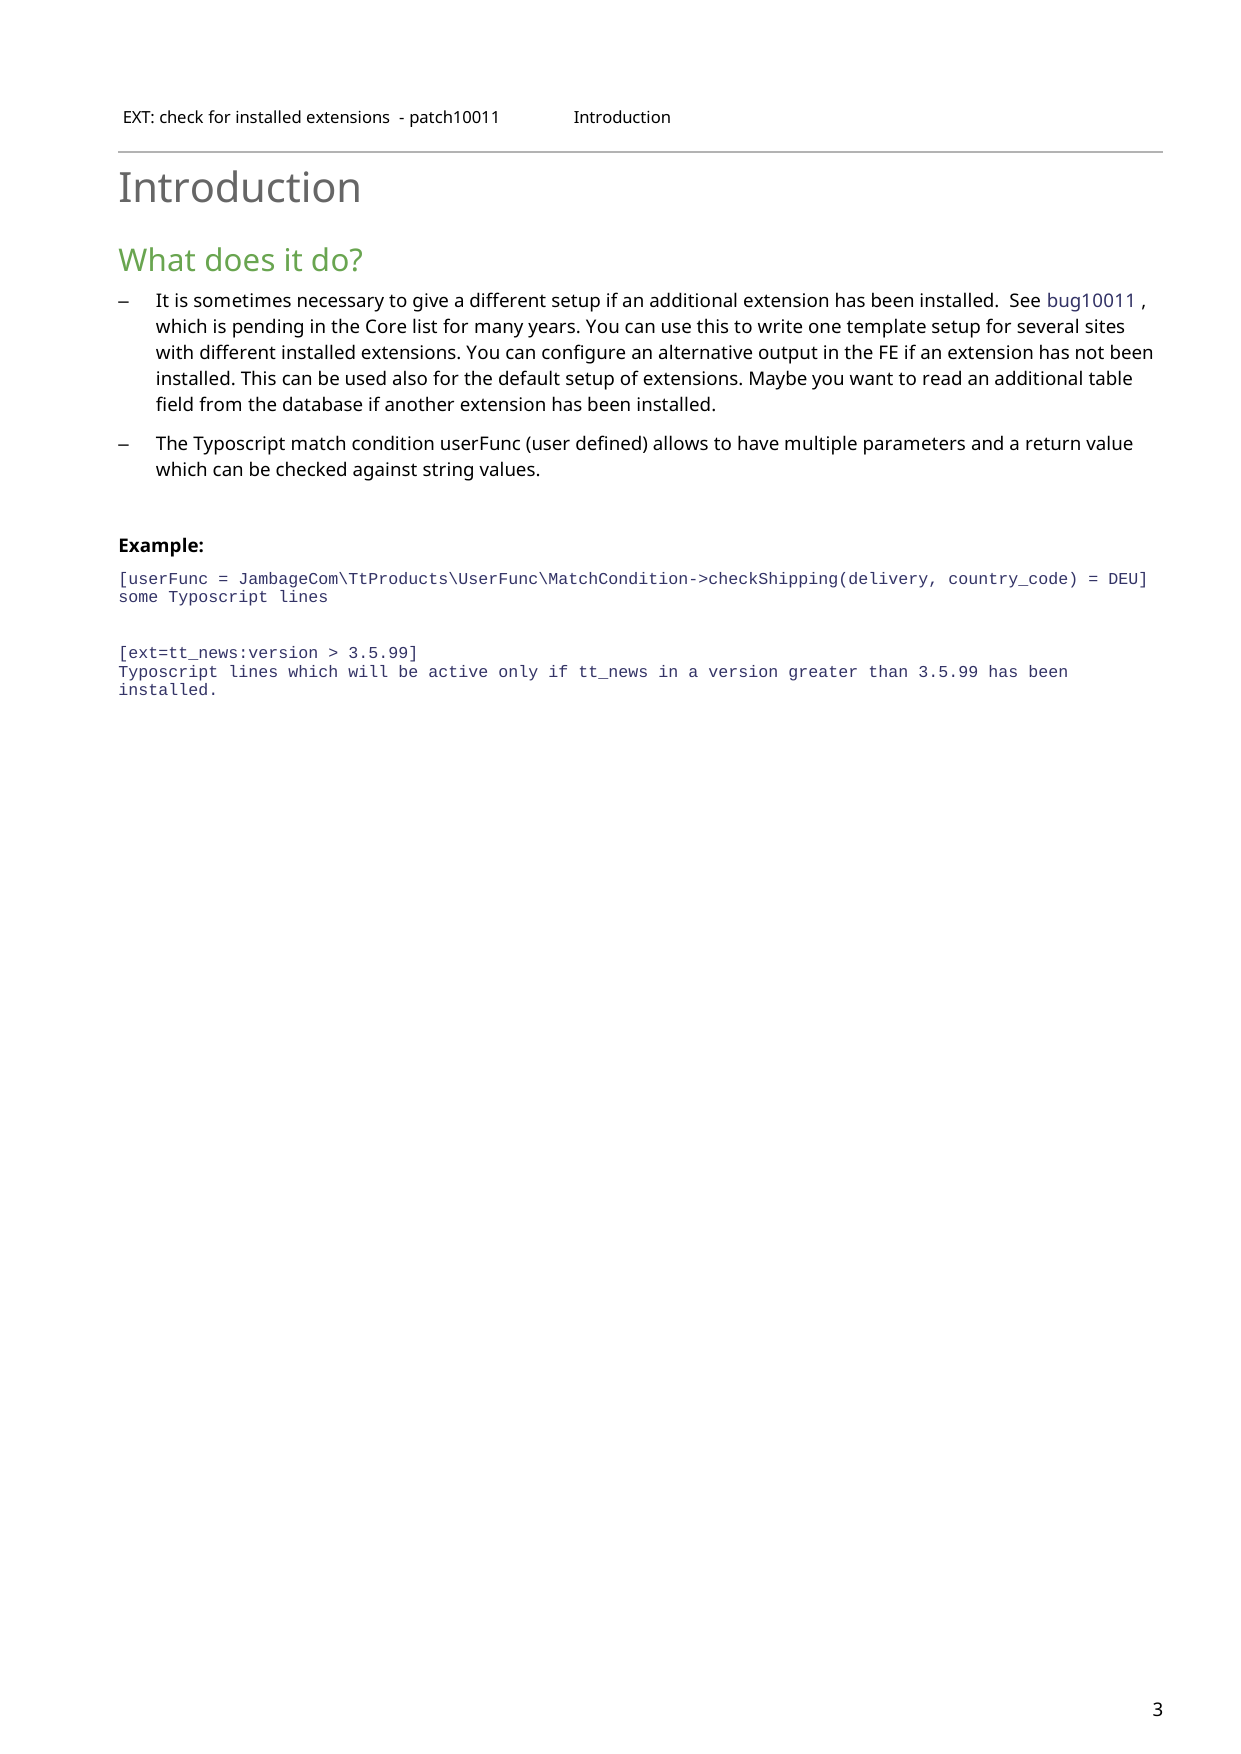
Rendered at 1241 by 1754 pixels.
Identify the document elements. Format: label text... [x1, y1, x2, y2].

subtitle What does it do? [118, 238, 1163, 281]
list The Typoscript match condition userFunc (user defined) allows to have multiple parameters and a return value which can be checked against string values. [118, 429, 1163, 481]
text Typoscript lines which will be active only if tt_news in a version greater than 3.5.99 has been installed. [118, 663, 1163, 701]
text [ext=tt_news:version > 3.5.99] [118, 645, 1163, 663]
list It is sometimes necessary to give a different setup if an additional extension has been installed. See bug10011 , which is pending in the Core list for many years. You can use this to write one template setup for several sites with different installed extensions. You can configure an alternative output in the FE if an extension has not been installed. This can be used also for the default setup of extensions. Maybe you want to read an additional table field from the database if another extension has been installed. [118, 287, 1163, 417]
text [userFunc = JambageCom\TtProducts\UserFunc\MatchCondition->checkShipping(delivery, country_code) = DEU] [118, 571, 1163, 589]
text some Typoscript lines [118, 589, 1163, 608]
subtitle Introduction [118, 158, 1163, 215]
text Example: [118, 532, 1163, 558]
